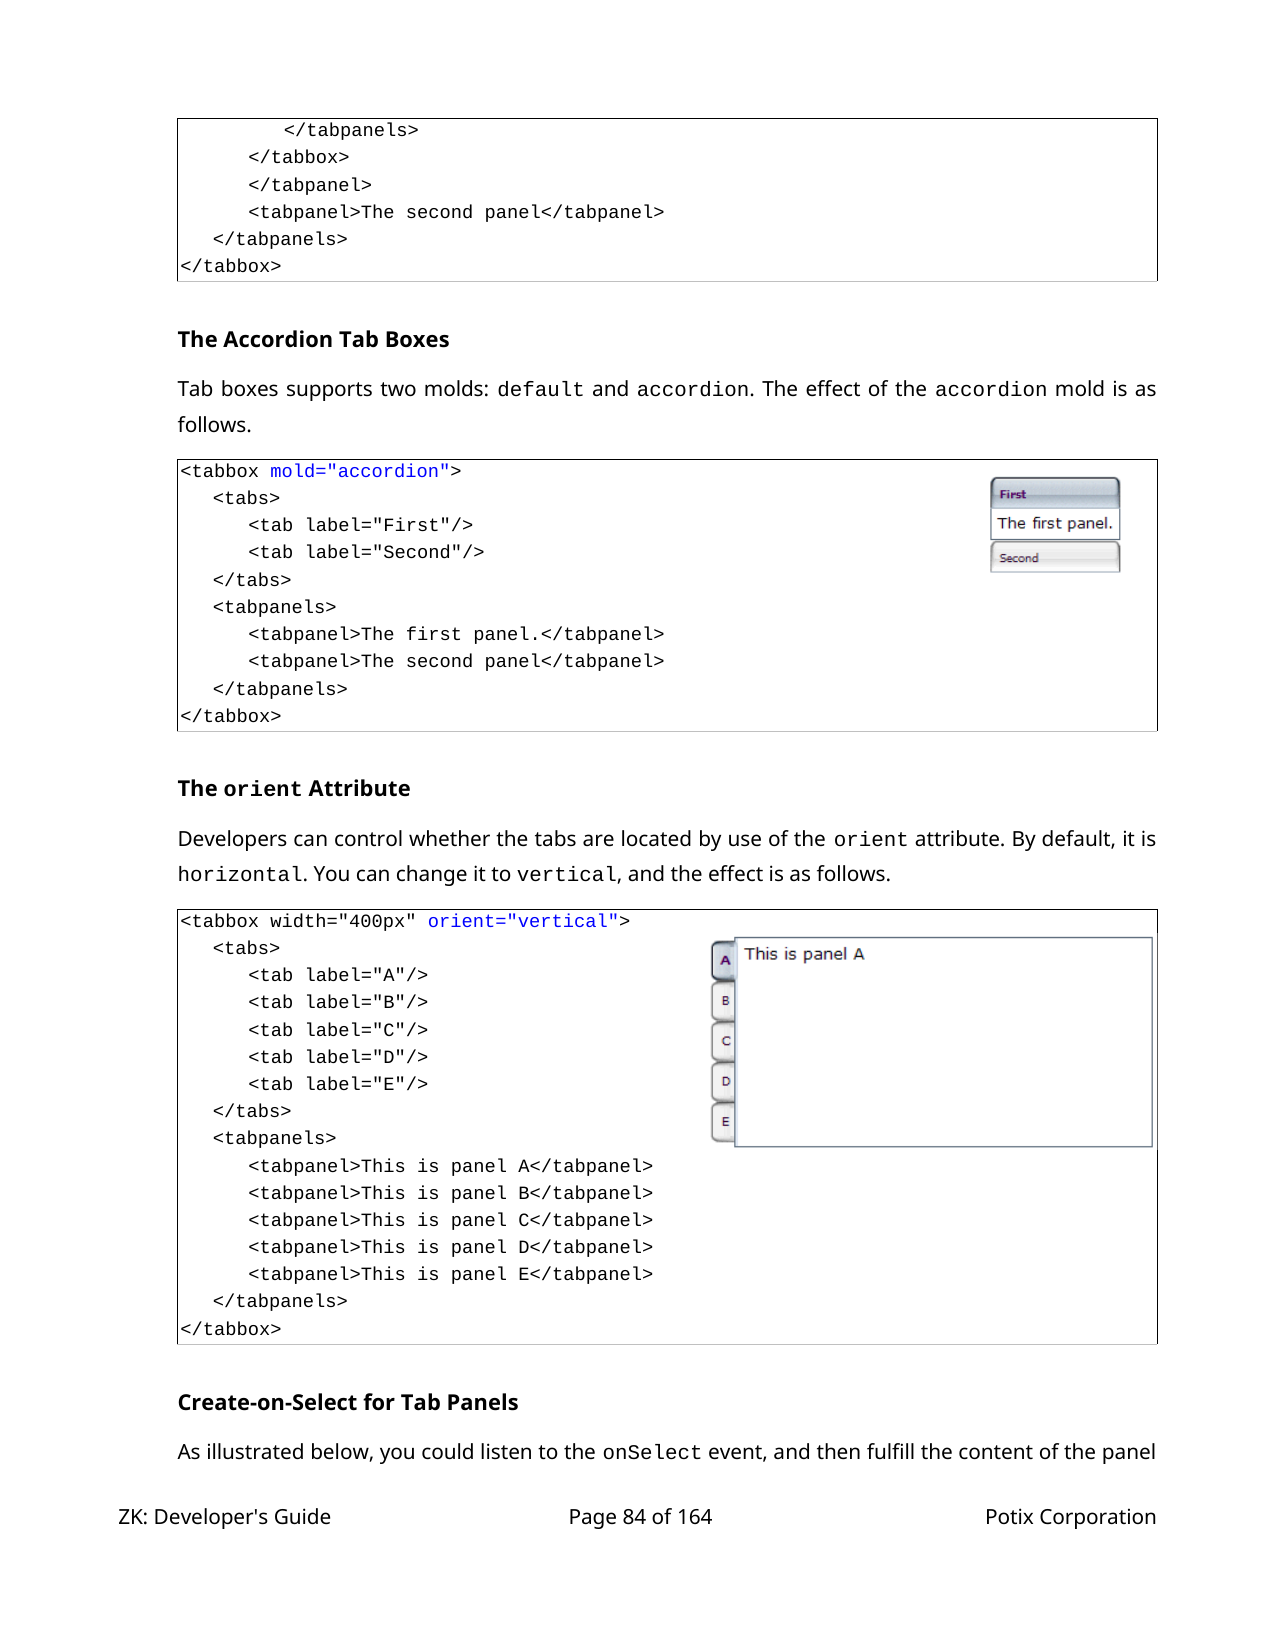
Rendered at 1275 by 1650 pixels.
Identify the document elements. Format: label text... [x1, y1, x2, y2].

text As illustrated below, you could listen to the onSelect event, and then fulfill the content of the panel [177, 1437, 1157, 1466]
text <tab label="E"/> [178, 1072, 708, 1096]
text <tabs> [178, 486, 987, 510]
text <tabpanel>This is panel E</tabpanel> [178, 1262, 1157, 1286]
subtitle Create-on-Select for Tab Panels [177, 1386, 1157, 1416]
text <tabpanel>This is panel B</tabpanel> [178, 1181, 1157, 1205]
text <tab label="First"/> [178, 513, 987, 537]
text <tabpanel>The second panel</tabpanel> [178, 200, 1157, 224]
text </tabbox> [178, 703, 1157, 731]
text </tabs> [178, 568, 1157, 592]
text <tabbox mold="accordion"> [178, 460, 1157, 483]
text </tabpanels> [178, 119, 1157, 142]
text <tabpanel>This is panel C</tabpanel> [178, 1208, 1157, 1232]
text <tabpanel>The second panel</tabpanel> [178, 649, 1157, 673]
text [1125, 486, 1157, 510]
picture [987, 475, 1125, 575]
text </tabbox> [178, 254, 1157, 281]
text </tabpanels> [178, 1289, 1157, 1314]
text <tab label="C"/> [178, 1017, 708, 1042]
text <tabs> [178, 936, 708, 960]
text <tab label="B"/> [178, 990, 708, 1014]
text </tabpanels> [178, 676, 1157, 701]
subtitle The orient Attribute [177, 773, 1157, 803]
text <tab label="A"/> [178, 963, 708, 987]
picture [708, 933, 1158, 1150]
text </tabbox> [178, 145, 1157, 169]
text <tab label="D"/> [178, 1045, 708, 1069]
text Tab boxes supports two molds: default and accordion. The effect of the accordion mold is as follows. [177, 374, 1157, 438]
text <tabpanel>This is panel A</tabpanel> [178, 1153, 1157, 1178]
text [1125, 513, 1157, 537]
text Developers can control whether the tabs are located by use of the orient attribute. By default, it is horizontal. You can change it to vertical, and the effect is as follows. [177, 824, 1157, 888]
text <tabpanels> [178, 595, 1157, 619]
text <tab label="Second"/> [178, 540, 987, 565]
text <tabpanel>The first panel.</tabpanel> [178, 622, 1157, 646]
text </tabpanels> [178, 227, 1157, 251]
text <tabbox width="400px" orient="vertical"> [178, 910, 1157, 933]
text </tabpanel> [178, 172, 1157, 197]
text <tabpanels> [178, 1126, 1157, 1151]
text [1125, 540, 1157, 565]
text </tabbox> [178, 1317, 1157, 1344]
subtitle The Accordion Tab Boxes [177, 324, 1157, 354]
text <tabpanel>This is panel D</tabpanel> [178, 1235, 1157, 1259]
text </tabs> [178, 1099, 708, 1123]
